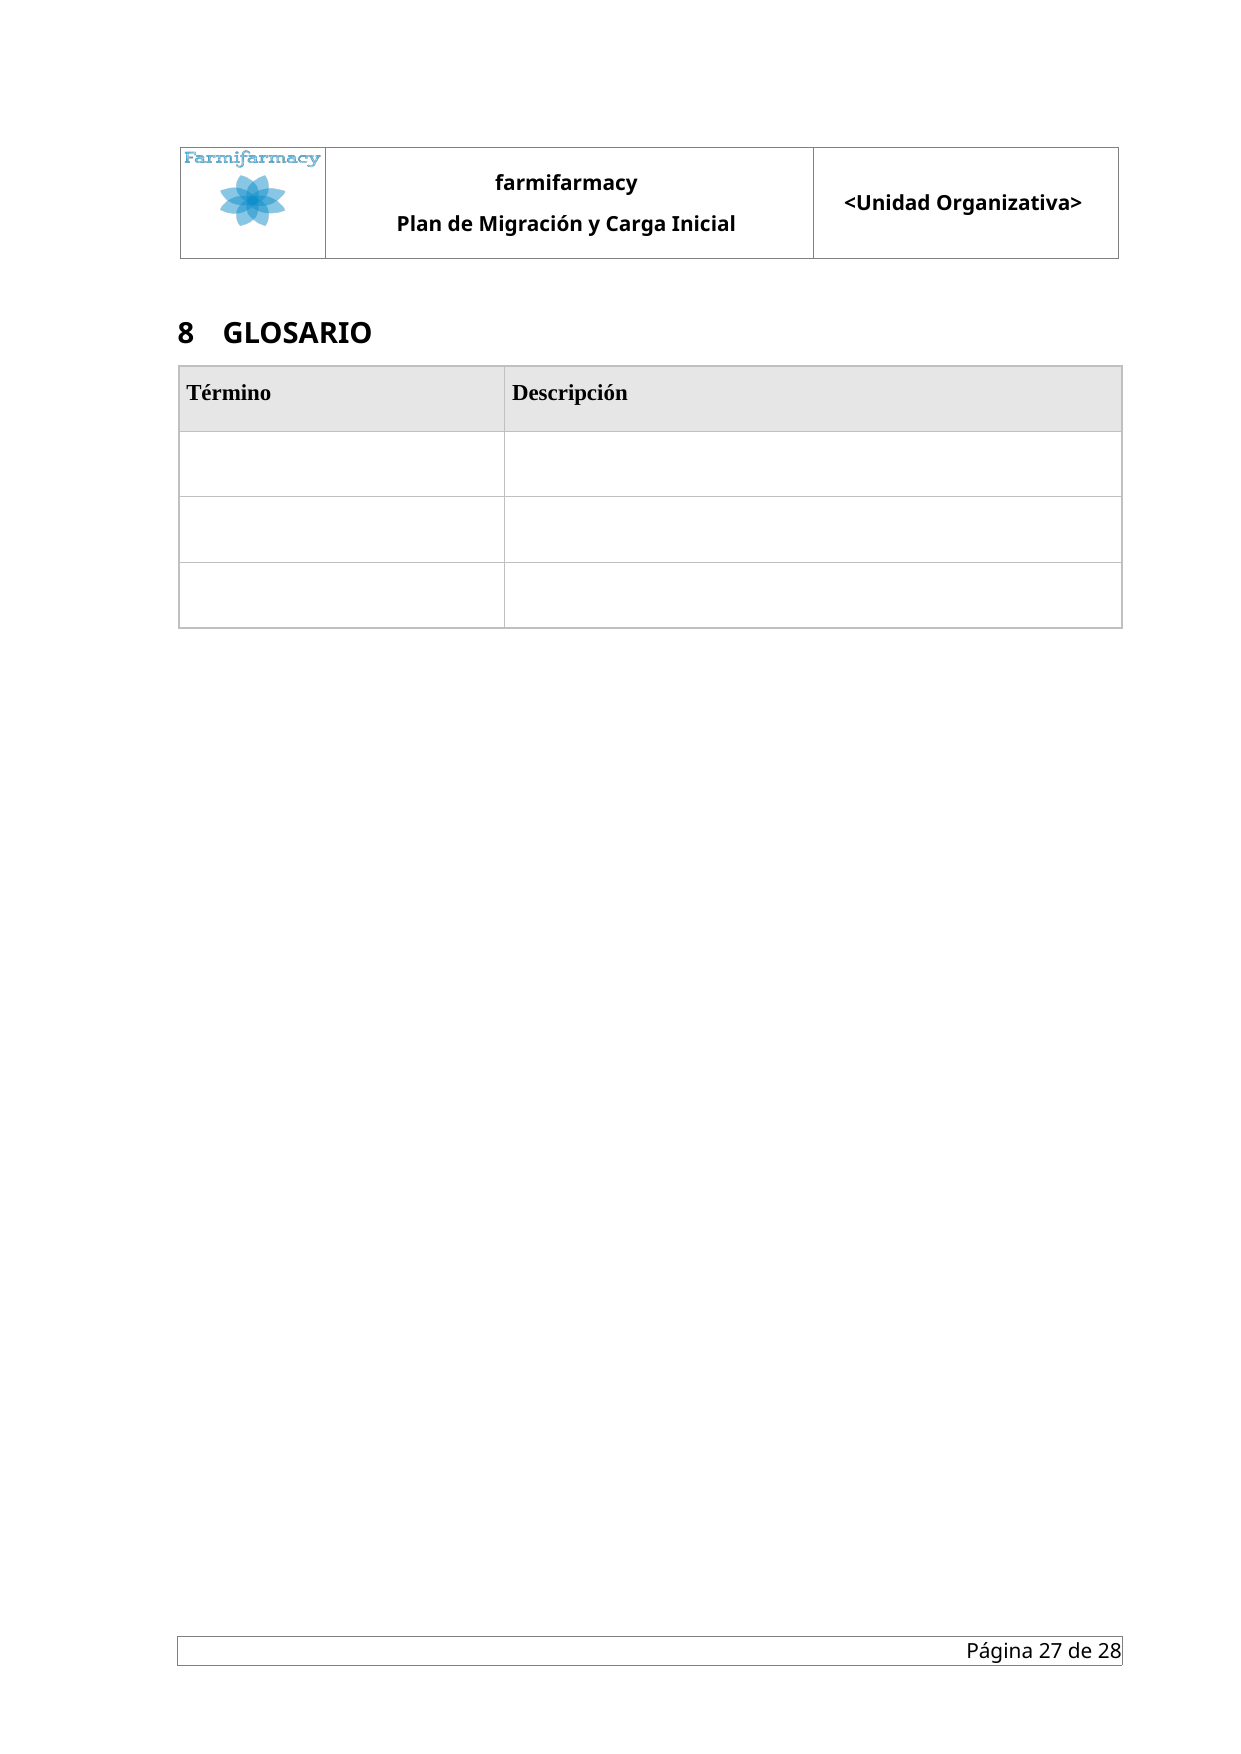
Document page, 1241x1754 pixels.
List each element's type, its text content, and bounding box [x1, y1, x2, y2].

table_cell [180, 497, 504, 562]
table_header Término [180, 367, 504, 431]
table_cell [180, 563, 504, 627]
table_cell [505, 432, 1121, 496]
subtitle GLOSARIO [177, 312, 1122, 352]
table_cell [180, 432, 504, 496]
table_header Descripción [505, 367, 1121, 431]
table_cell [505, 497, 1121, 562]
table_cell [505, 563, 1121, 627]
